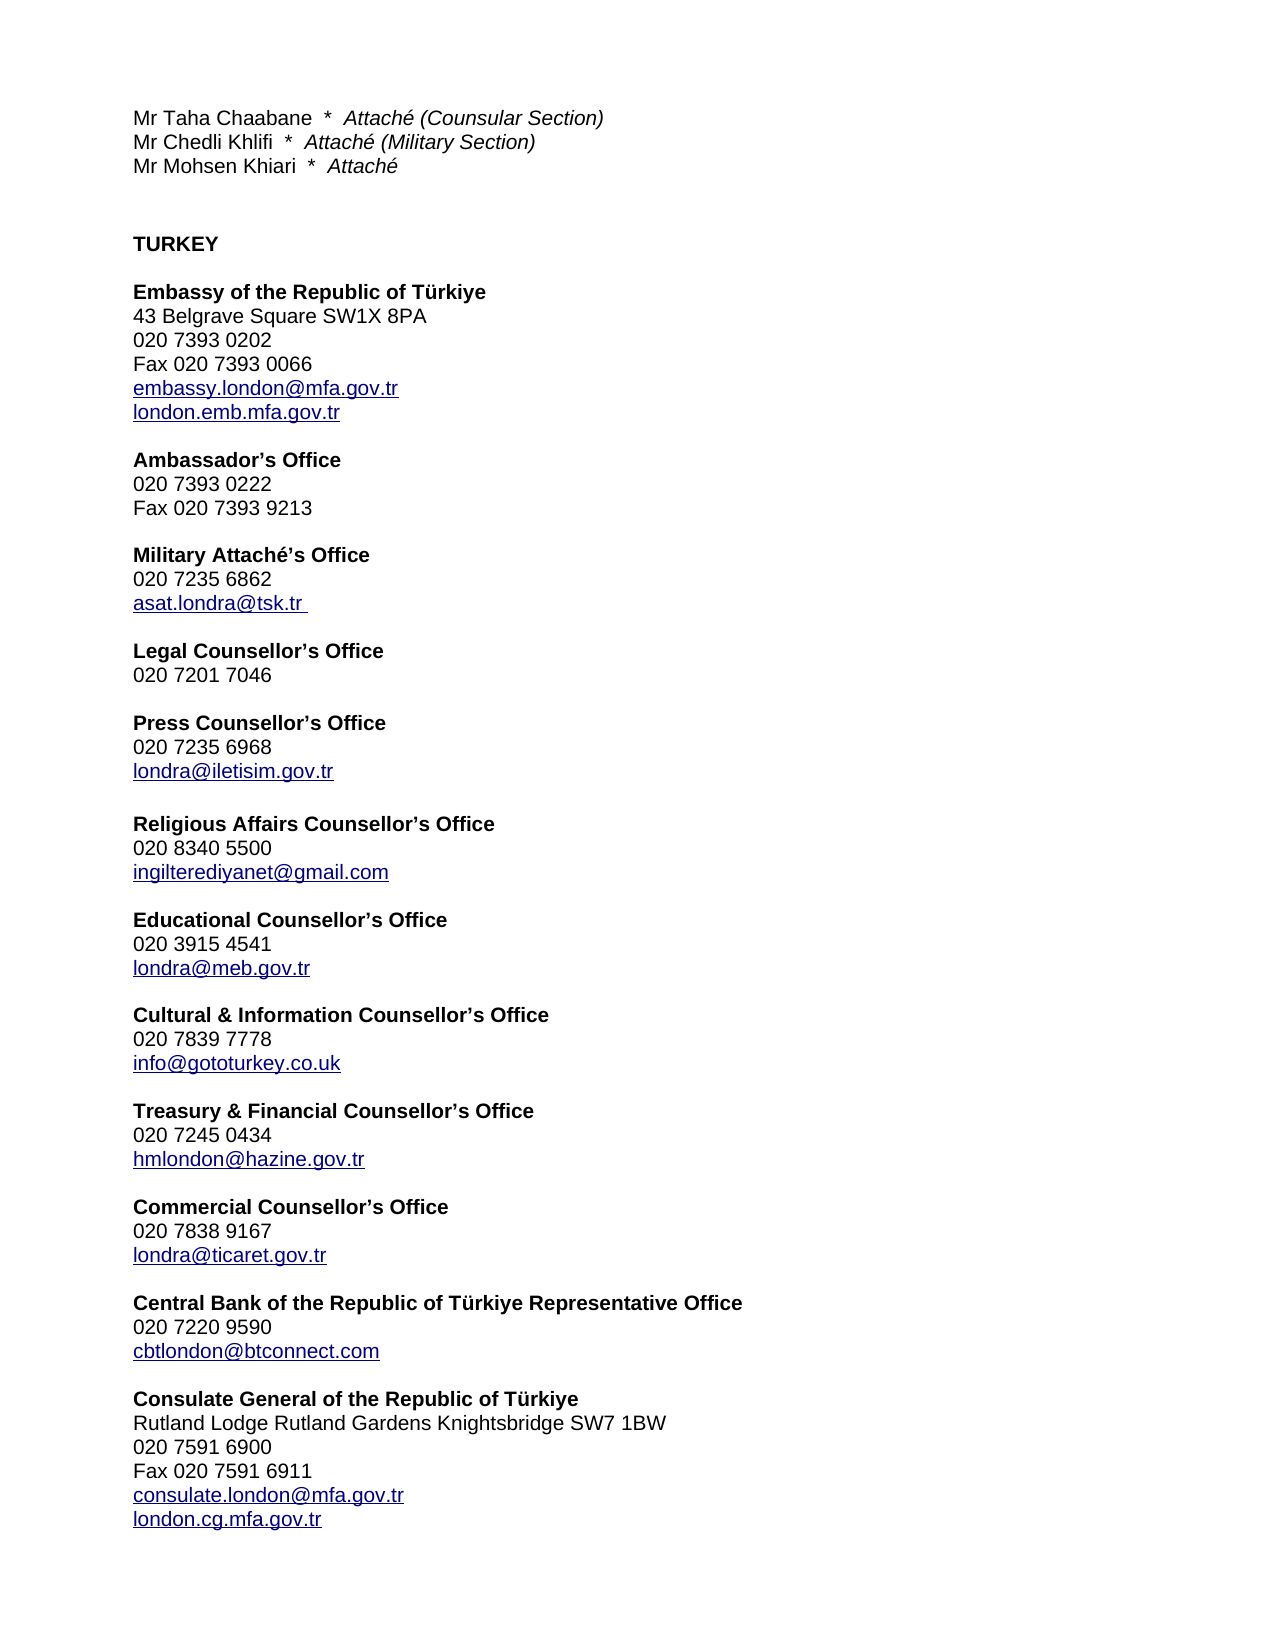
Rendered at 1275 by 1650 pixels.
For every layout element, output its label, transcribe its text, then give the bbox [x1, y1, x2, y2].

text hmlondon@hazine.gov.tr [133, 1147, 1181, 1171]
text embassy.london@mfa.gov.tr [133, 376, 1181, 399]
text 020 7591 6900 [133, 1434, 1181, 1458]
text Commercial Counsellor’s Office [133, 1195, 1181, 1219]
text Consulate General of the Republic of Türkiye [133, 1387, 1181, 1411]
text Religious Affairs Counsellor’s Office [133, 812, 1181, 836]
text Fax 020 7591 6911 [133, 1458, 1181, 1482]
text 020 7235 6968 [133, 735, 1181, 759]
text Rutland Lodge Rutland Gardens Knightsbridge SW7 1BW [133, 1411, 1181, 1434]
text Ambassador’s Office [133, 447, 1181, 471]
text Embassy of the Republic of Türkiye [133, 280, 1181, 304]
text Mr Chedli Khlifi * Attaché (Military Section) [133, 129, 1181, 153]
text 020 7838 9167 [133, 1219, 1181, 1243]
text 020 7393 0202 [133, 328, 1181, 352]
text 020 7393 0222 [133, 471, 1181, 495]
text Military Attaché’s Office [133, 543, 1181, 567]
text Treasury & Financial Counsellor’s Office [133, 1099, 1181, 1123]
text london.emb.mfa.gov.tr [133, 399, 1181, 423]
text londra@iletisim.gov.tr [133, 759, 1181, 783]
text Legal Counsellor’s Office [133, 639, 1181, 663]
text 020 7839 7778 [133, 1027, 1181, 1051]
text asat.londra@tsk.tr [133, 591, 1181, 615]
text TURKEY [133, 232, 1181, 256]
text 020 8340 5500 [133, 836, 1181, 859]
text ingilterediyanet@gmail.com [133, 859, 1181, 883]
text londra@ticaret.gov.tr [133, 1243, 1181, 1267]
text Educational Counsellor’s Office [133, 907, 1181, 931]
text Fax 020 7393 0066 [133, 352, 1181, 376]
text Cultural & Information Counsellor’s Office [133, 1003, 1181, 1027]
text Fax 020 7393 9213 [133, 495, 1181, 519]
text 43 Belgrave Square SW1X 8PA [133, 304, 1181, 328]
text 020 3915 4541 [133, 931, 1181, 955]
text 020 7245 0434 [133, 1123, 1181, 1147]
text Mr Mohsen Khiari * Attaché [133, 153, 1181, 177]
text londra@meb.gov.tr [133, 955, 1181, 979]
text london.cg.mfa.gov.tr [133, 1506, 1181, 1530]
text Press Counsellor’s Office [133, 711, 1181, 735]
text consulate.london@mfa.gov.tr [133, 1482, 1181, 1506]
text 020 7201 7046 [133, 663, 1181, 687]
text info@gototurkey.co.uk [133, 1051, 1181, 1075]
text cbtlondon@btconnect.com [133, 1339, 1181, 1363]
text Central Bank of the Republic of Türkiye Representative Office [133, 1291, 1181, 1315]
text 020 7235 6862 [133, 567, 1181, 591]
text Mr Taha Chaabane * Attaché (Counsular Section) [133, 106, 1181, 129]
text 020 7220 9590 [133, 1315, 1181, 1339]
